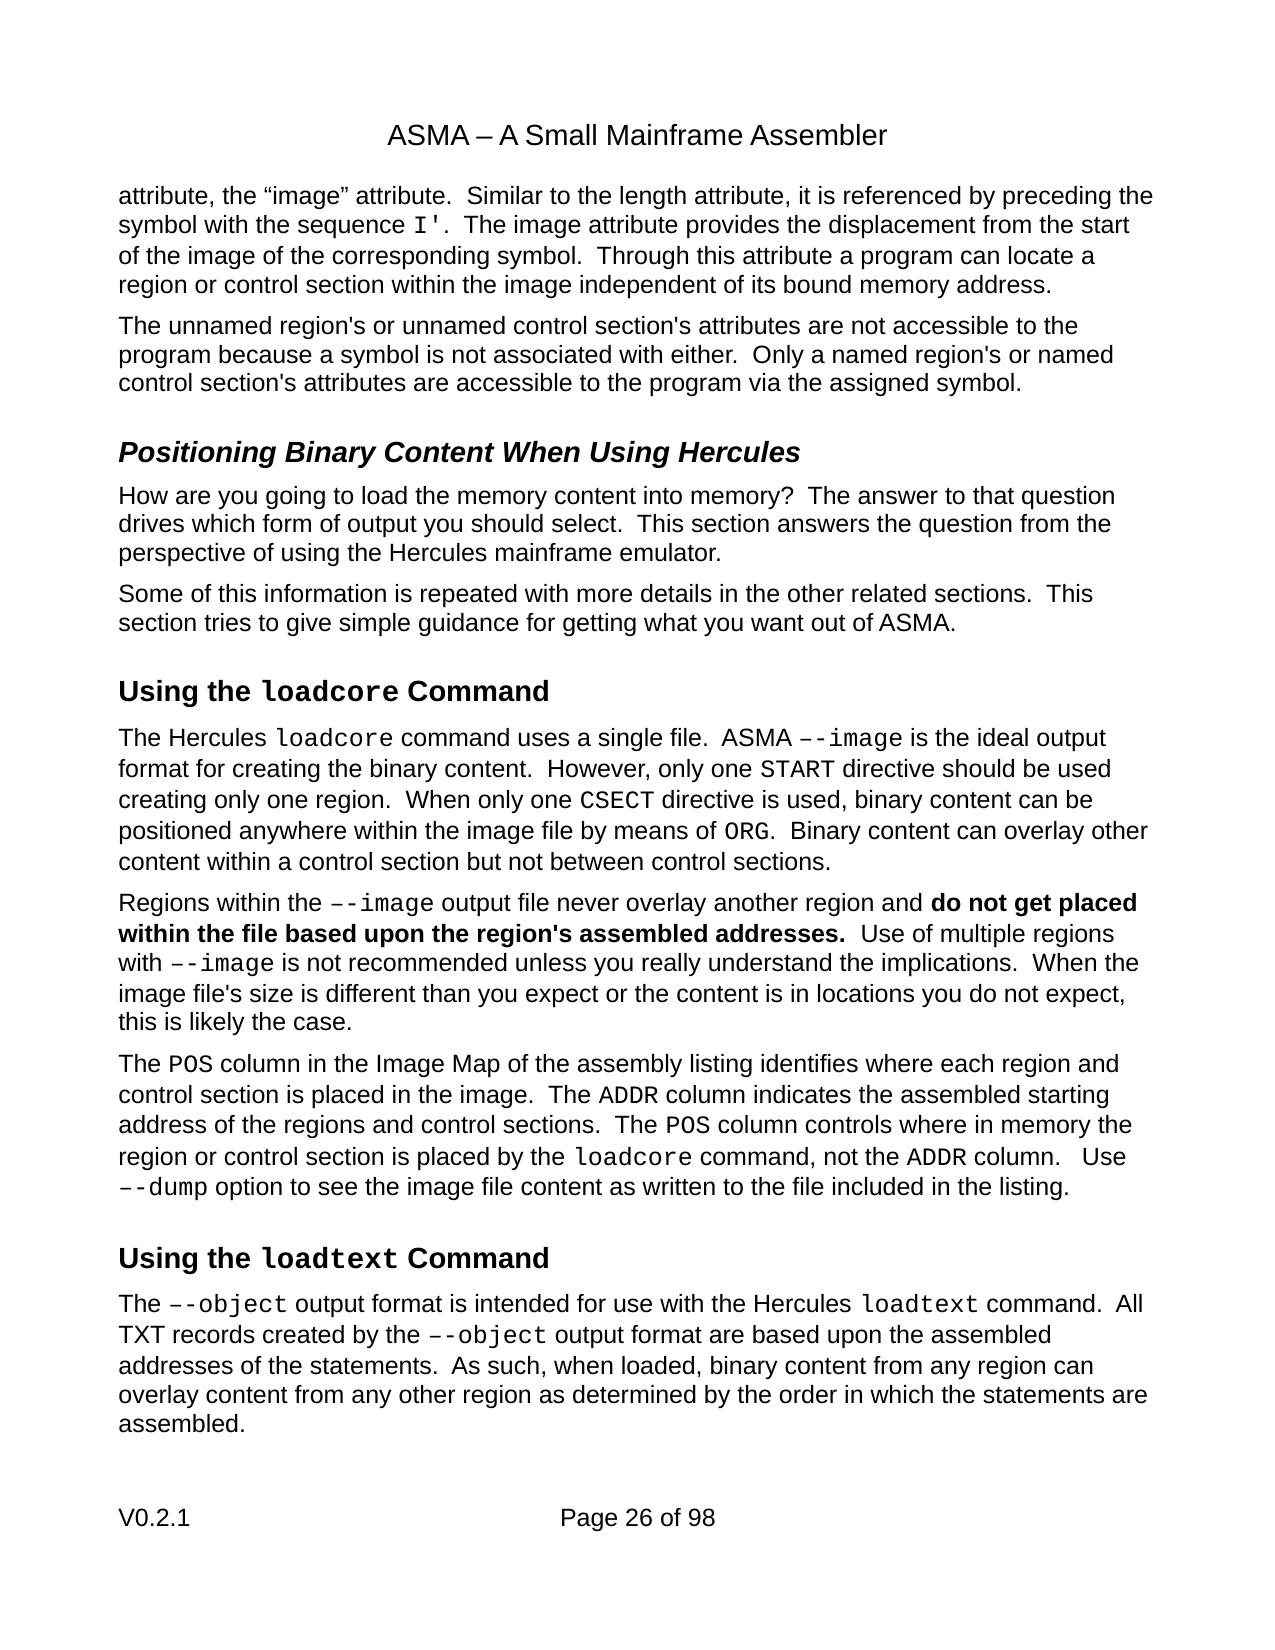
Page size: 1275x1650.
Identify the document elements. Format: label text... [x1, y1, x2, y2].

text The –-object output format is intended for use with the Hercules loadtext command. All TXT records created by the –-object output format are based upon the assembled addresses of the statements. As such, when loaded, binary content from any region can overlay content from any other region as determined by the order in which the statements are assembled. [118, 1289, 1157, 1438]
text Some of this information is repeated with more details in the other related sections. This section tries to give simple guidance for getting what you want out of ASMA. [118, 579, 1157, 637]
subtitle Using the loadtext Command [118, 1241, 1157, 1277]
subtitle Positioning Binary Content When Using Hercules [118, 434, 1157, 468]
text The POS column in the Image Map of the assembly listing identifies where each region and control section is placed in the image. The ADDR column indicates the assembled starting address of the regions and control sections. The POS column controls where in memory the region or control section is placed by the loadcore command, not the ADDR column. Use –-dump option to see the image file content as written to the file included in the listing. [118, 1049, 1157, 1203]
text How are you going to load the memory content into memory? The answer to that question drives which form of output you should select. This section answers the question from the perspective of using the Hercules mainframe emulator. [118, 481, 1157, 567]
text The Hercules loadcore command uses a single file. ASMA –-image is the ideal output format for creating the binary content. However, only one START directive should be used creating only one region. When only one CSECT directive is used, binary content can be positioned anywhere within the image file by means of ORG. Binary content can overlay other content within a control section but not between control sections. [118, 723, 1157, 876]
subtitle Using the loadcore Command [118, 674, 1157, 711]
text attribute, the “image” attribute. Similar to the length attribute, it is referenced by preceding the symbol with the sequence I'. The image attribute provides the displacement from the start of the image of the corresponding symbol. Through this attribute a program can locate a region or control section within the image independent of its bound memory address. [118, 181, 1157, 298]
text Regions within the –-image output file never overlay another region and do not get placed within the file based upon the region's assembled addresses. Use of multiple regions with –-image is not recommended unless you really understand the implications. When the image file's size is different than you expect or the content is in locations you do not expect, this is likely the case. [118, 888, 1157, 1036]
text The unnamed region's or unnamed control section's attributes are not accessible to the program because a symbol is not associated with either. Only a named region's or named control section's attributes are accessible to the program via the assigned symbol. [118, 311, 1157, 397]
